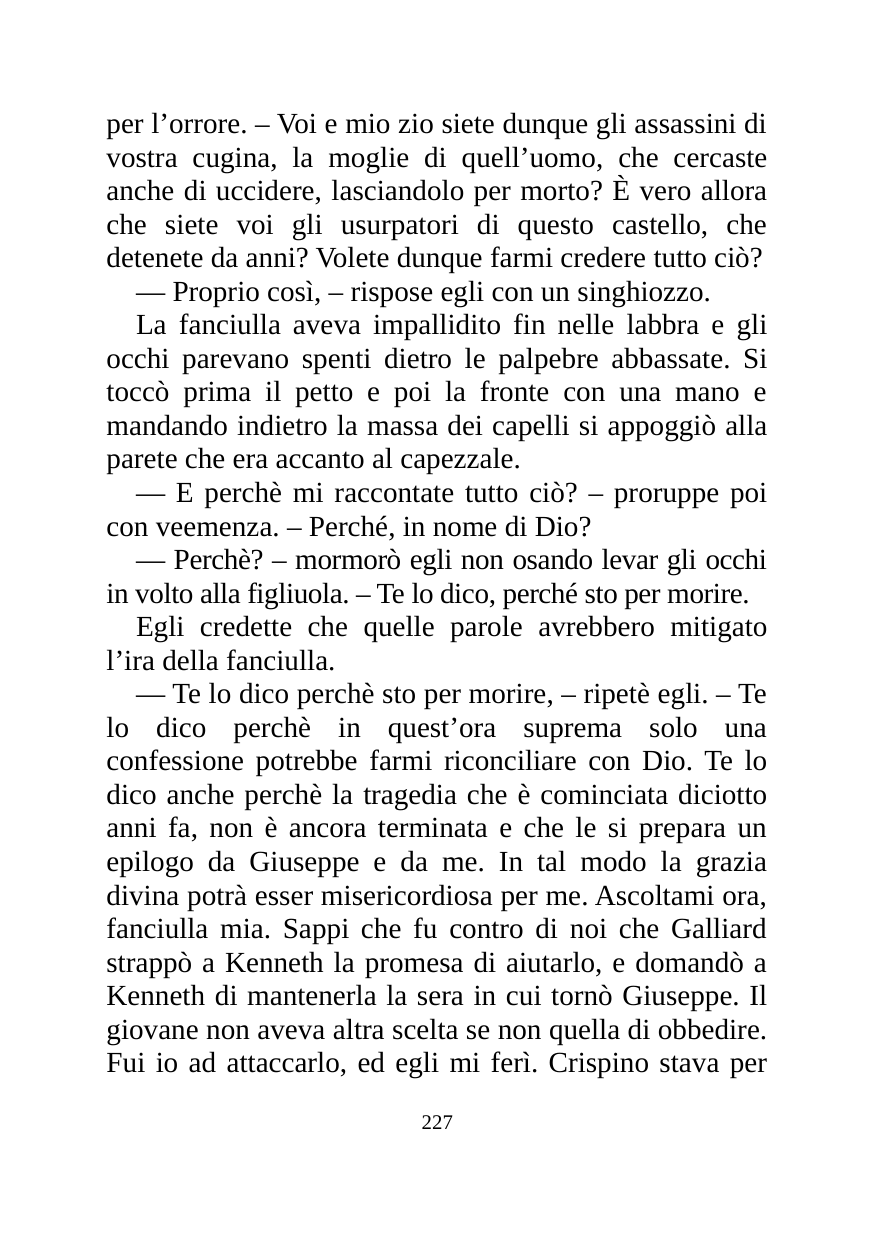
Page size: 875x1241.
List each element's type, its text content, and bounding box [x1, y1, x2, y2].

text Egli credette che quelle parole avrebbero mitigato l’ira della fanciulla. [106, 609, 768, 676]
text — E perchè mi raccontate tutto ciò? – proruppe poi con veemenza. – Perché, in nome di Dio? [106, 475, 768, 542]
text per l’orrore. – Voi e mio zio siete dunque gli assassini di vostra cugina, la moglie di quell’uomo, che cercaste anche di uccidere, lasciandolo per morto? È vero allora che siete voi gli usurpatori di questo castello, che detenete da anni? Volete dunque farmi credere tutto ciò? [106, 106, 768, 274]
text — Proprio così, – rispose egli con un singhiozzo. [106, 274, 768, 307]
text — Perchè? – mormorò egli non osando levar gli occhi in volto alla figliuola. – Te lo dico, perché sto per morire. [106, 542, 768, 609]
text — Te lo dico perchè sto per morire, – ripetè egli. – Te lo dico perchè in quest’ora suprema solo una confessione potrebbe farmi riconciliare con Dio. Te lo dico anche perchè la tragedia che è cominciata diciotto anni fa, non è ancora terminata e che le si prepara un epilogo da Giuseppe e da me. In tal modo la grazia divina potrà esser misericordiosa per me. Ascoltami ora, fanciulla mia. Sappi che fu contro di noi che Galliard strappò a Kenneth la promesa di aiutarlo, e domandò a Kenneth di mantenerla la sera in cui tornò Giuseppe. Il giovane non aveva altra scelta se non quella di obbedire. Fui io ad attaccarlo, ed egli mi ferì. Crispino stava per [106, 676, 768, 1079]
text La fanciulla aveva impallidito fin nelle labbra e gli occhi parevano spenti dietro le palpebre abbassate. Si toccò prima il petto e poi la fronte con una mano e mandando indietro la massa dei capelli si appoggiò alla parete che era accanto al capezzale. [106, 307, 768, 475]
